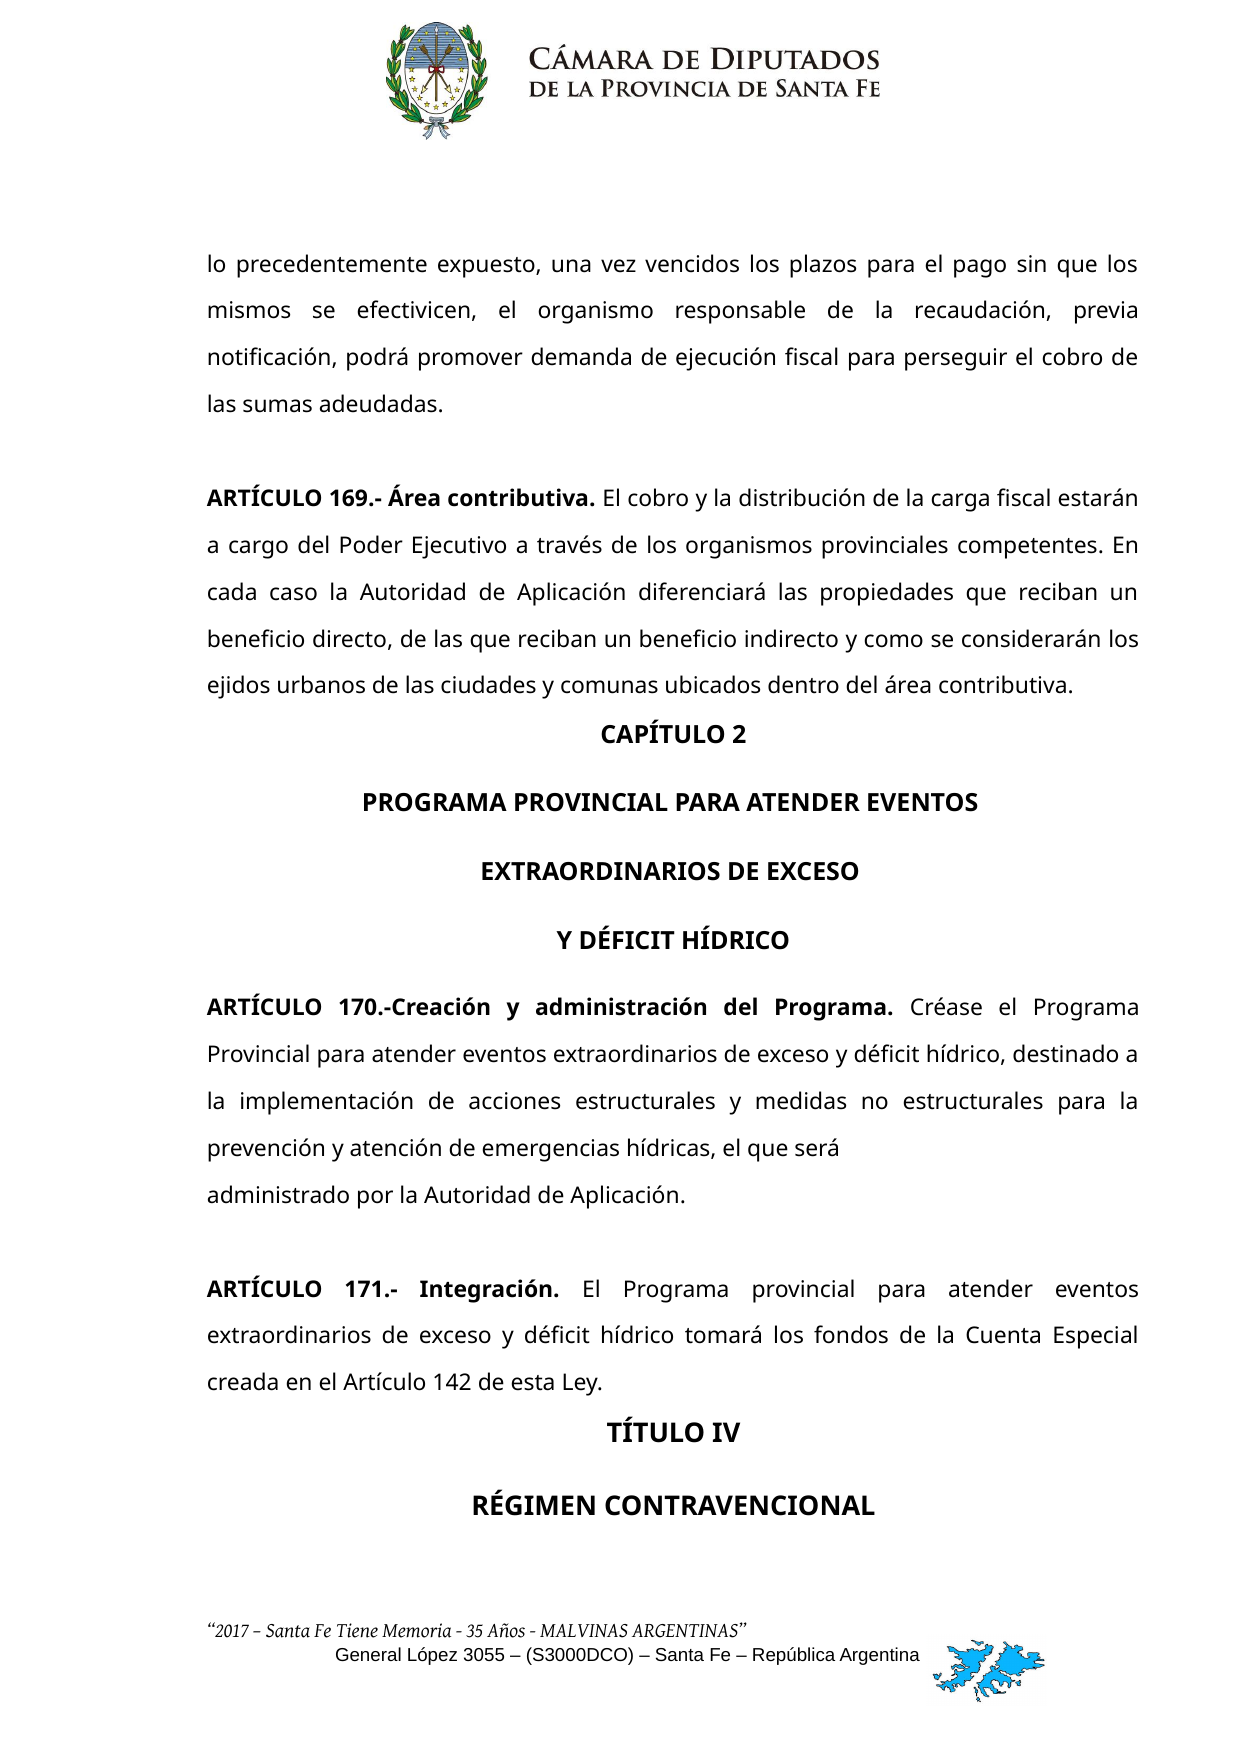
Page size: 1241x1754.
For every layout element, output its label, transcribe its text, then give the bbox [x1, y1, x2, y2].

picture [926, 1634, 1048, 1706]
text TÍTULO IV [207, 1413, 1140, 1450]
text Y DÉFICIT HÍDRICO [207, 922, 1140, 957]
picture [386, 22, 880, 144]
text CAPÍTULO 2 [207, 716, 1140, 750]
text administrado por la Autoridad de Aplicación. [207, 1179, 1140, 1210]
text EXTRAORDINARIOS DE EXCESO [207, 854, 1140, 888]
text ARTÍCULO 170.-Creación y administración del Programa. Créase el Programa Provincial para atender eventos extraordinarios de exceso y déficit hídrico, destinado a la implementación de acciones estructurales y medidas no estructurales para la prevención y atención de emergencias hídricas, el que será [207, 991, 1140, 1163]
text ARTÍCULO 171.- Integración. El Programa provincial para atender eventos extraordinarios de exceso y déficit hídrico tomará los fondos de la Cuenta Especial creada en el Artículo 142 de esta Ley. [207, 1272, 1140, 1397]
text RÉGIMEN CONTRAVENCIONAL [207, 1486, 1140, 1523]
text PROGRAMA PROVINCIAL PARA ATENDER EVENTOS [207, 785, 1140, 819]
text lo precedentemente expuesto, una vez vencidos los plazos para el pago sin que los mismos se efectivicen, el organismo responsable de la recaudación, previa notificación, podrá promover demanda de ejecución fiscal para perseguir el cobro de las sumas adeudadas. [207, 247, 1140, 419]
text ARTÍCULO 169.- Área contributiva. El cobro y la distribución de la carga fiscal estarán a cargo del Poder Ejecutivo a través de los organismos provinciales competentes. En cada caso la Autoridad de Aplicación diferenciará las propiedades que reciban un beneficio directo, de las que reciban un beneficio indirecto y como se considerarán los ejidos urbanos de las ciudades y comunas ubicados dentro del área contributiva. [207, 482, 1140, 701]
